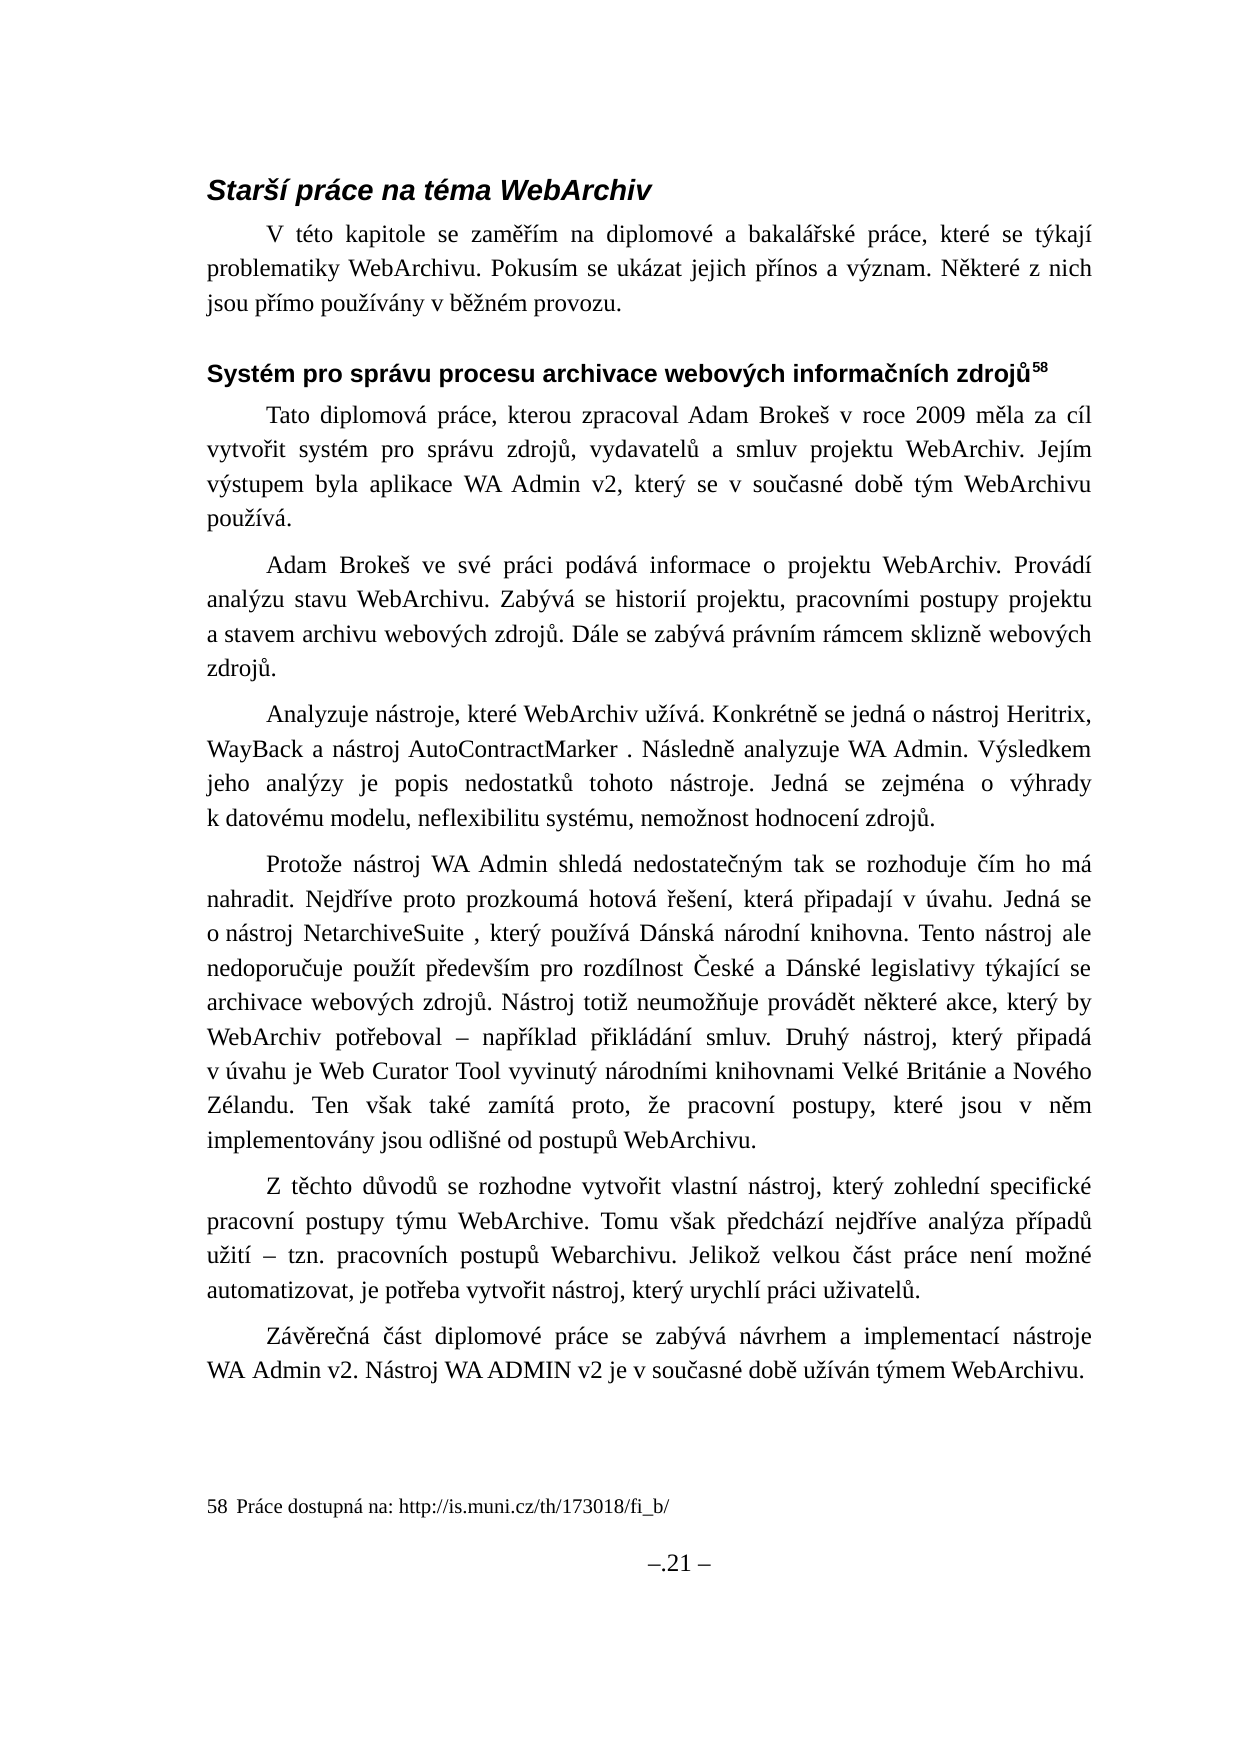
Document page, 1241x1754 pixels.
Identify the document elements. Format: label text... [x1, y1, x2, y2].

subtitle Starší práce na téma WebArchiv [207, 173, 1093, 206]
subtitle Systém pro správu procesu archivace webových informačních zdrojů [207, 359, 1093, 388]
text Adam Brokeš ve své práci podává informace o projektu WebArchiv. Provádí analýzu stavu WebArchivu. Zabývá se historií projektu, pracovními postupy projektu a stavem archivu webových zdrojů. Dále se zabývá právním rámcem sklizně webových zdrojů. [207, 550, 1093, 682]
text Závěrečná část diplomové práce se zabývá návrhem a implementací nástroje WA Admin v2. Nástroj WA ADMIN v2 je v současné době užíván týmem WebArchivu. [207, 1321, 1093, 1384]
text Práce dostupná na: http://is.muni.cz/th/173018/fi_b/ [207, 1494, 1093, 1518]
text Protože nástroj WA Admin shledá nedostatečným tak se rozhoduje čím ho má nahradit. Nejdříve proto prozkoumá hotová řešení, která připadají v úvahu. Jedná se o nástroj NetarchiveSuite , který používá Dánská národní knihovna. Tento nástroj ale nedoporučuje použít především pro rozdílnost České a Dánské legislativy týkající se archivace webových zdrojů. Nástroj totiž neumožňuje provádět některé akce, který by WebArchiv potřeboval – například přikládání smluv. Druhý nástroj, který připadá v úvahu je Web Curator Tool vyvinutý národními knihovnami Velké Británie a Nového Zélandu. Ten však také zamítá proto, že pracovní postupy, které jsou v něm implementovány jsou odlišné od postupů WebArchivu. [207, 849, 1093, 1154]
text Z těchto důvodů se rozhodne vytvořit vlastní nástroj, který zohlední specifické pracovní postupy týmu WebArchive. Tomu však předchází nejdříve analýza případů užití – tzn. pracovních postupů Webarchivu. Jelikož velkou část práce není možné automatizovat, je potřeba vytvořit nástroj, který urychlí práci uživatelů. [207, 1171, 1093, 1303]
text Tato diplomová práce, kterou zpracoval Adam Brokeš v roce 2009 měla za cíl vytvořit systém pro správu zdrojů, vydavatelů a smluv projektu WebArchiv. Jejím výstupem byla aplikace WA Admin v2, který se v současné době tým WebArchivu používá. [207, 400, 1093, 532]
text V této kapitole se zaměřím na diplomové a bakalářské práce, které se týkají problematiky WebArchivu. Pokusím se ukázat jejich přínos a význam. Některé z nich jsou přímo používány v běžném provozu. [207, 219, 1093, 316]
text Analyzuje nástroje, které WebArchiv užívá. Konkrétně se jedná o nástroj Heritrix, WayBack a nástroj AutoContractMarker . Následně analyzuje WA Admin. Výsledkem jeho analýzy je popis nedostatků tohoto nástroje. Jedná se zejména o výhrady k datovému modelu, neflexibilitu systému, nemožnost hodnocení zdrojů. [207, 699, 1093, 832]
